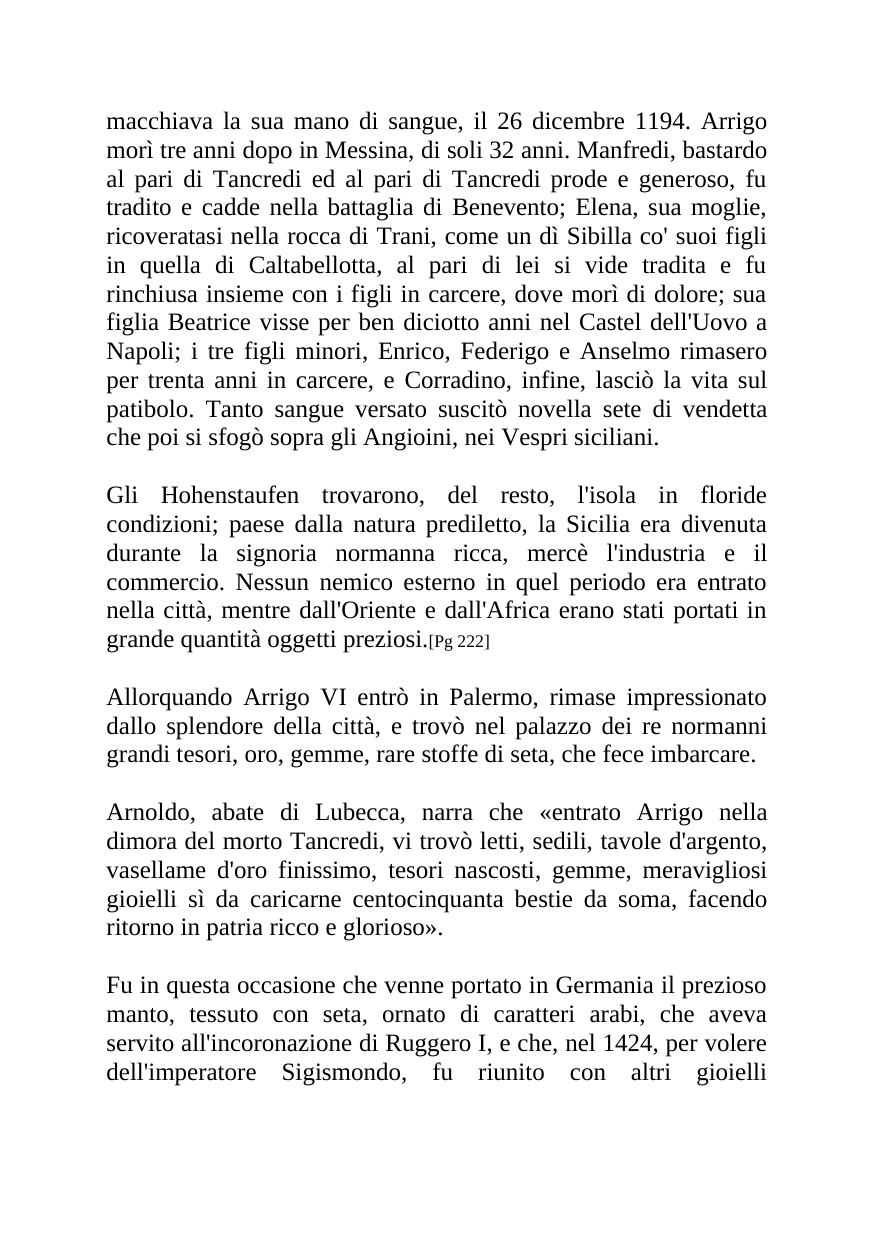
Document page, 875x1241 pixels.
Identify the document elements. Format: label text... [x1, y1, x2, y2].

text Gli Hohenstaufen trovarono, del resto, l'isola in floride condizioni; paese dalla natura prediletto, la Sicilia era divenuta durante la signoria normanna ricca, mercè l'industria e il commercio. Nessun nemico esterno in quel periodo era entrato nella città, mentre dall'Oriente e dall'Africa erano stati portati in grande quantità oggetti preziosi.[Pg 222] [106, 480, 768, 653]
text Allorquando Arrigo VI entrò in Palermo, rimase impressionato dallo splendore della città, e trovò nel palazzo dei re normanni grandi tesori, oro, gemme, rare stoffe di seta, che fece imbarcare. [106, 682, 768, 768]
text Fu in questa occasione che venne portato in Germania il prezioso manto, tessuto con seta, ornato di caratteri arabi, che aveva servito all'incoronazione di Ruggero I, e che, nel 1424, per volere dell'imperatore Sigismondo, fu riunito con altri gioielli [106, 970, 768, 1085]
text Arnoldo, abate di Lubecca, narra che «entrato Arrigo nella dimora del morto Tancredi, vi trovò letti, sedili, tavole d'argento, vasellame d'oro finissimo, tesori nascosti, gemme, meravigliosi gioielli sì da caricarne centocinquanta bestie da soma, facendo ritorno in patria ricco e glorioso». [106, 797, 768, 941]
text macchiava la sua mano di sangue, il 26 dicembre 1194. Arrigo morì tre anni dopo in Messina, di soli 32 anni. Manfredi, bastardo al pari di Tancredi ed al pari di Tancredi prode e generoso, fu tradito e cadde nella battaglia di Benevento; Elena, sua moglie, ricoveratasi nella rocca di Trani, come un dì Sibilla co' suoi figli in quella di Caltabellotta, al pari di lei si vide tradita e fu rinchiusa insieme con i figli in carcere, dove morì di dolore; sua figlia Beatrice visse per ben diciotto anni nel Castel dell'Uovo a Napoli; i tre figli minori, Enrico, Federigo e Anselmo rimasero per trenta anni in carcere, e Corradino, infine, lasciò la vita sul patibolo. Tanto sangue versato suscitò novella sete di vendetta che poi si sfogò sopra gli Angioini, nei Vespri siciliani. [106, 106, 768, 451]
